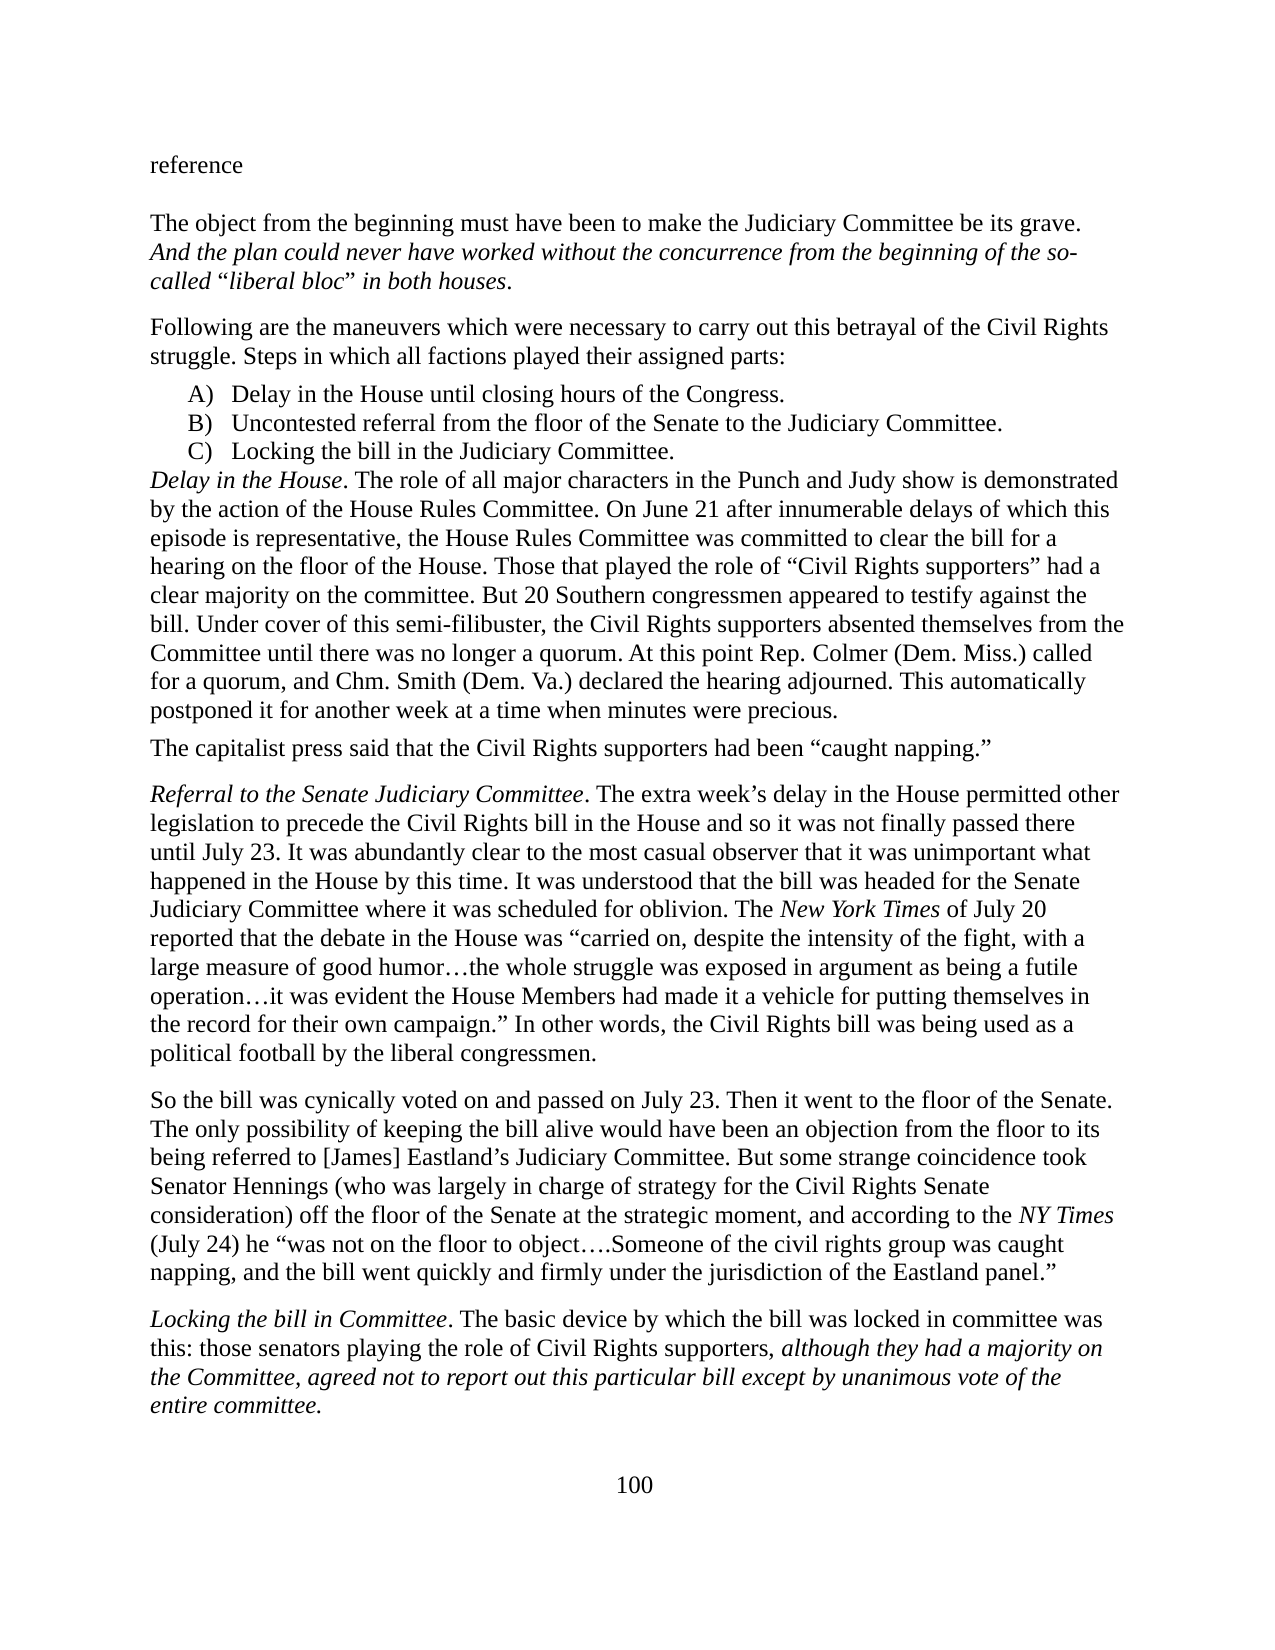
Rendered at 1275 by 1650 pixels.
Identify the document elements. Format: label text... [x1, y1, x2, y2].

list Uncontested referral from the floor of the Senate to the Judiciary Committee. [187, 408, 1125, 436]
text The capitalist press said that the Civil Rights supporters had been “caught napping.” [150, 733, 1125, 762]
text The object from the beginning must have been to make the Judiciary Committee be its grave. And the plan could never have worked without the concurrence from the beginning of the so-called “liberal bloc” in both houses. [150, 208, 1125, 294]
text Referral to the Senate Judiciary Committee. The extra week’s delay in the House permitted other legislation to precede the Civil Rights bill in the House and so it was not finally passed there until July 23. It was abundantly clear to the most casual observer that it was unimportant what happened in the House by this time. It was understood that the bill was headed for the Senate Judiciary Committee where it was scheduled for oblivion. The New York Times of July 20 reported that the debate in the House was “carried on, despite the intensity of the fight, with a large measure of good humor…the whole struggle was exposed in argument as being a futile operation…it was evident the House Members had made it a vehicle for putting themselves in the record for their own campaign.” In other words, the Civil Rights bill was being used as a political football by the liberal congressmen. [150, 779, 1125, 1067]
list Locking the bill in the Judiciary Committee. [187, 436, 1125, 465]
list Delay in the House until closing hours of the Congress. [187, 379, 1125, 408]
text Delay in the House. The role of all major characters in the Punch and Judy show is demonstrated by the action of the House Rules Committee. On June 21 after innumerable delays of which this episode is representative, the House Rules Committee was committed to clear the bill for a hearing on the floor of the House. Those that played the role of “Civil Rights supporters” had a clear majority on the committee. But 20 Southern congressmen appeared to testify against the bill. Under cover of this semi-filibuster, the Civil Rights supporters absented themselves from the Committee until there was no longer a quorum. At this point Rep. Colmer (Dem. Miss.) called for a quorum, and Chm. Smith (Dem. Va.) declared the hearing adjourned. This automatically postponed it for another week at a time when minutes were precious. [150, 465, 1125, 724]
text So the bill was cynically voted on and passed on July 23. Then it went to the floor of the Senate. The only possibility of keeping the bill alive would have been an objection from the floor to its being referred to [James] Eastland’s Judiciary Committee. But some strange coincidence took Senator Hennings (who was largely in charge of strategy for the Civil Rights Senate consideration) off the floor of the Senate at the strategic moment, and according to the NY Times (July 24) he “was not on the floor to object….Someone of the civil rights group was caught napping, and the bill went quickly and firmly under the jurisdiction of the Eastland panel.” [150, 1085, 1125, 1286]
text Following are the maneuvers which were necessary to carry out this betrayal of the Civil Rights struggle. Steps in which all factions played their assigned parts: [150, 312, 1125, 370]
text Locking the bill in Committee. The basic device by which the bill was locked in committee was this: those senators playing the role of Civil Rights supporters, although they had a majority on the Committee, agreed not to report out this particular bill except by unanimous vote of the entire committee. [150, 1304, 1125, 1419]
